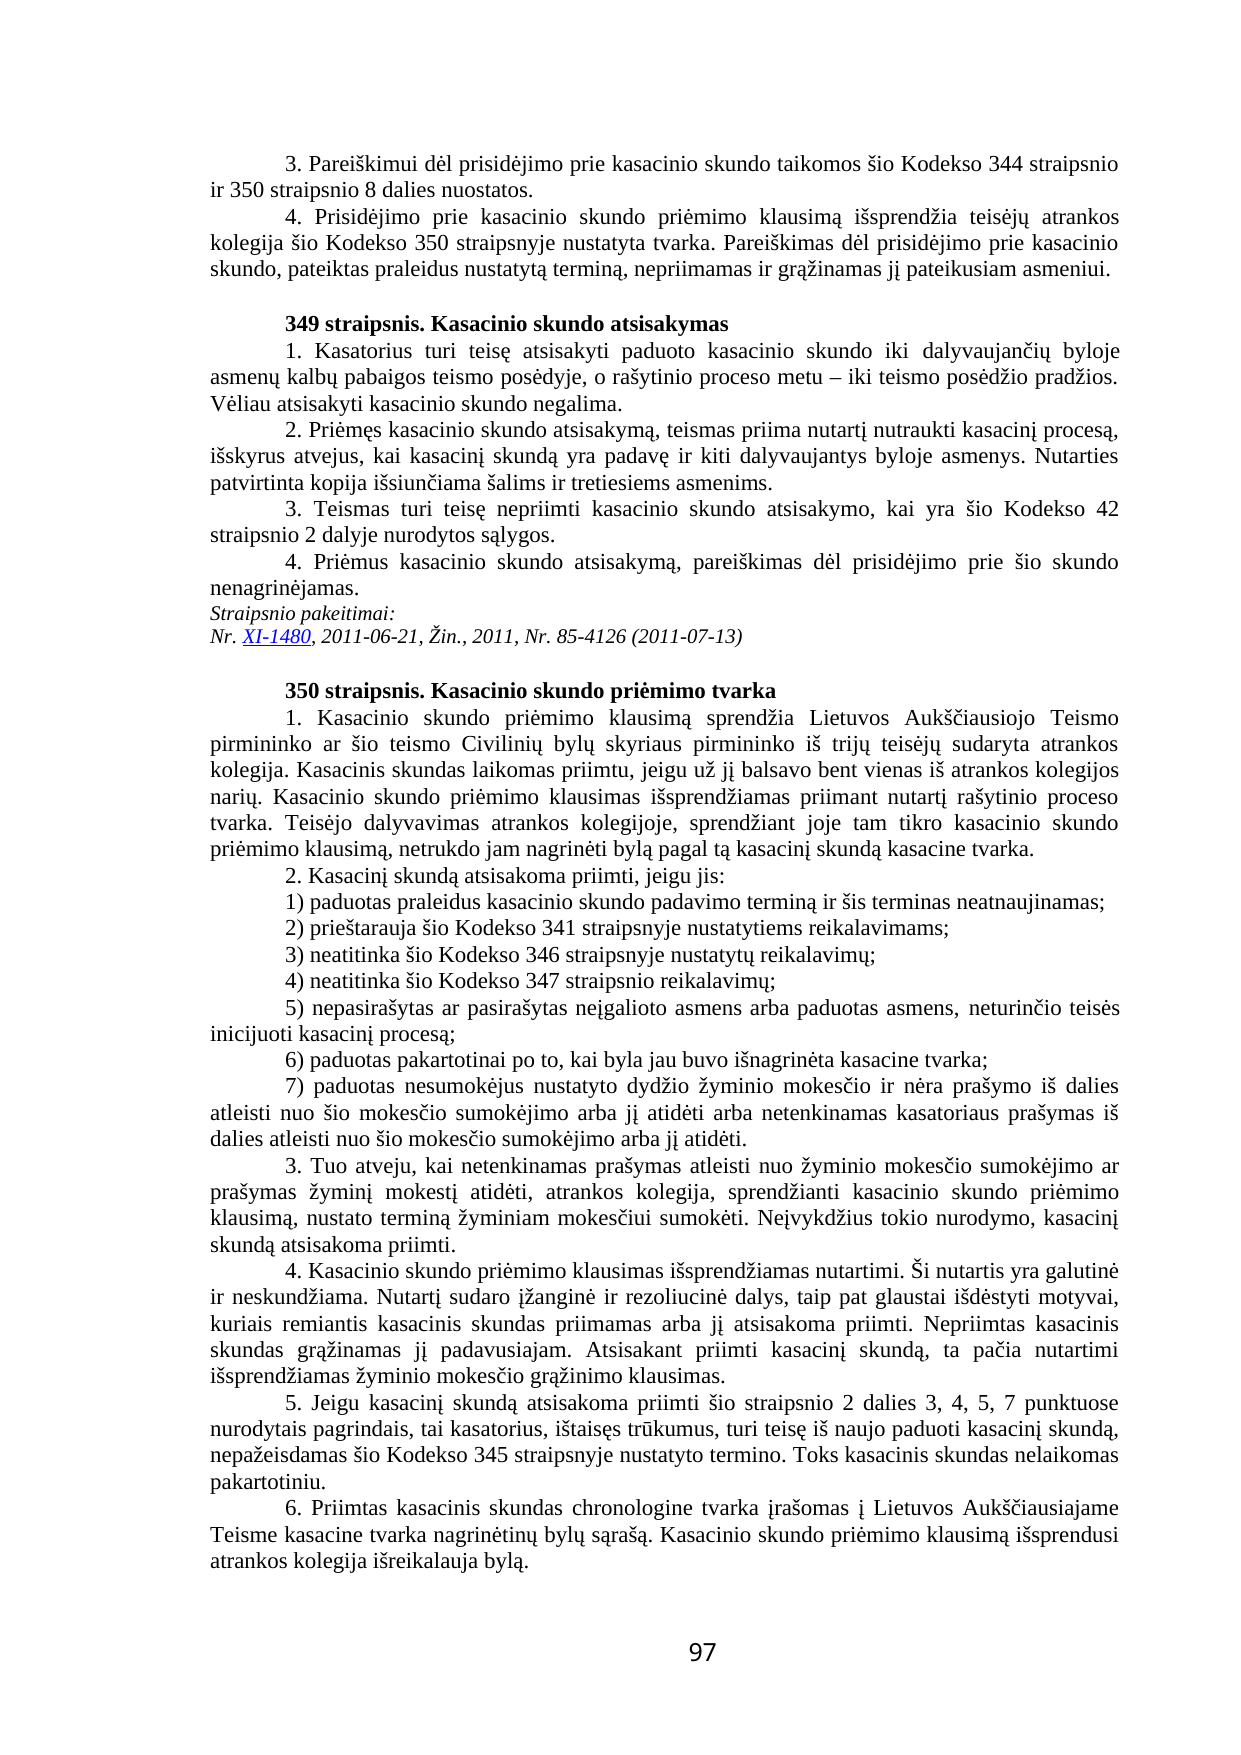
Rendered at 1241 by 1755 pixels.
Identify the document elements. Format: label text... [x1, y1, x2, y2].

text 7) paduotas nesumokėjus nustatyto dydžio žyminio mokesčio ir nėra prašymo iš dalies atleisti nuo šio mokesčio sumokėjimo arba jį atidėti arba netenkinamas kasatoriaus prašymas iš dalies atleisti nuo šio mokesčio sumokėjimo arba jį atidėti. [210, 1073, 1120, 1152]
text 4) neatitinka šio Kodekso 347 straipsnio reikalavimų; [210, 967, 1120, 993]
text 1. Kasatorius turi teisę atsisakyti paduoto kasacinio skundo iki dalyvaujančių byloje asmenų kalbų pabaigos teismo posėdyje, o rašytinio proceso metu – iki teismo posėdžio pradžios. Vėliau atsisakyti kasacinio skundo negalima. [210, 337, 1120, 416]
text 3. Teismas turi teisę nepriimti kasacinio skundo atsisakymo, kai yra šio Kodekso 42 straipsnio 2 dalyje nurodytos sąlygos. [210, 495, 1120, 548]
text 2. Kasacinį skundą atsisakoma priimti, jeigu jis: [210, 862, 1120, 888]
text 4. Kasacinio skundo priėmimo klausimas išsprendžiamas nutartimi. Ši nutartis yra galutinė ir neskundžiama. Nutartį sudaro įžanginė ir rezoliucinė dalys, taip pat glaustai išdėstyti motyvai, kuriais remiantis kasacinis skundas priimamas arba jį atsisakoma priimti. Nepriimtas kasacinis skundas grąžinamas jį padavusiajam. Atsisakant priimti kasacinį skundą, ta pačia nutartimi išsprendžiamas žyminio mokesčio grąžinimo klausimas. [210, 1257, 1120, 1389]
text 4. Prisidėjimo prie kasacinio skundo priėmimo klausimą išsprendžia teisėjų atrankos kolegija šio Kodekso 350 straipsnyje nustatyta tvarka. Pareiškimas dėl prisidėjimo prie kasacinio skundo, pateiktas praleidus nustatytą terminą, nepriimamas ir grąžinamas jį pateikusiam asmeniui. [210, 203, 1120, 282]
text 349 straipsnis. Kasacinio skundo atsisakymas [210, 311, 1120, 337]
text 5) nepasirašytas ar pasirašytas neįgalioto asmens arba paduotas asmens, neturinčio teisės inicijuoti kasacinį procesą; [210, 993, 1120, 1046]
text 1) paduotas praleidus kasacinio skundo padavimo terminą ir šis terminas neatnaujinamas; [210, 888, 1120, 914]
text 3. Pareiškimui dėl prisidėjimo prie kasacinio skundo taikomos šio Kodekso 344 straipsnio ir 350 straipsnio 8 dalies nuostatos. [210, 150, 1120, 203]
text 6. Priimtas kasacinis skundas chronologine tvarka įrašomas į Lietuvos Aukščiausiajame Teisme kasacine tvarka nagrinėtinų bylų sąrašą. Kasacinio skundo priėmimo klausimą išsprendusi atrankos kolegija išreikalauja bylą. [210, 1494, 1120, 1573]
text Nr. XI-1480, 2011-06-21, Žin., 2011, Nr. 85-4126 (2011-07-13) [210, 624, 1120, 648]
text 4. Priėmus kasacinio skundo atsisakymą, pareiškimas dėl prisidėjimo prie šio skundo nenagrinėjamas. [210, 548, 1120, 600]
text Straipsnio pakeitimai: [210, 600, 1120, 624]
text 3) neatitinka šio Kodekso 346 straipsnyje nustatytų reikalavimų; [210, 941, 1120, 967]
text 5. Jeigu kasacinį skundą atsisakoma priimti šio straipsnio 2 dalies 3, 4, 5, 7 punktuose nurodytais pagrindais, tai kasatorius, ištaisęs trūkumus, turi teisę iš naujo paduoti kasacinį skundą, nepažeisdamas šio Kodekso 345 straipsnyje nustatyto termino. Toks kasacinis skundas nelaikomas pakartotiniu. [210, 1389, 1120, 1494]
text 6) paduotas pakartotinai po to, kai byla jau buvo išnagrinėta kasacine tvarka; [210, 1046, 1120, 1073]
text 1. Kasacinio skundo priėmimo klausimą sprendžia Lietuvos Aukščiausiojo Teismo pirmininko ar šio teismo Civilinių bylų skyriaus pirmininko iš trijų teisėjų sudaryta atrankos kolegija. Kasacinis skundas laikomas priimtu, jeigu už jį balsavo bent vienas iš atrankos kolegijos narių. Kasacinio skundo priėmimo klausimas išsprendžiamas priimant nutartį rašytinio proceso tvarka. Teisėjo dalyvavimas atrankos kolegijoje, sprendžiant joje tam tikro kasacinio skundo priėmimo klausimą, netrukdo jam nagrinėti bylą pagal tą kasacinį skundą kasacine tvarka. [210, 704, 1120, 862]
text 350 straipsnis. Kasacinio skundo priėmimo tvarka [210, 677, 1120, 704]
text 2) prieštarauja šio Kodekso 341 straipsnyje nustatytiems reikalavimams; [210, 914, 1120, 941]
text 3. Tuo atveju, kai netenkinamas prašymas atleisti nuo žyminio mokesčio sumokėjimo ar prašymas žyminį mokestį atidėti, atrankos kolegija, sprendžianti kasacinio skundo priėmimo klausimą, nustato terminą žyminiam mokesčiui sumokėti. Neįvykdžius tokio nurodymo, kasacinį skundą atsisakoma priimti. [210, 1152, 1120, 1257]
text 2. Priėmęs kasacinio skundo atsisakymą, teismas priima nutartį nutraukti kasacinį procesą, išskyrus atvejus, kai kasacinį skundą yra padavę ir kiti dalyvaujantys byloje asmenys. Nutarties patvirtinta kopija išsiunčiama šalims ir tretiesiems asmenims. [210, 416, 1120, 495]
